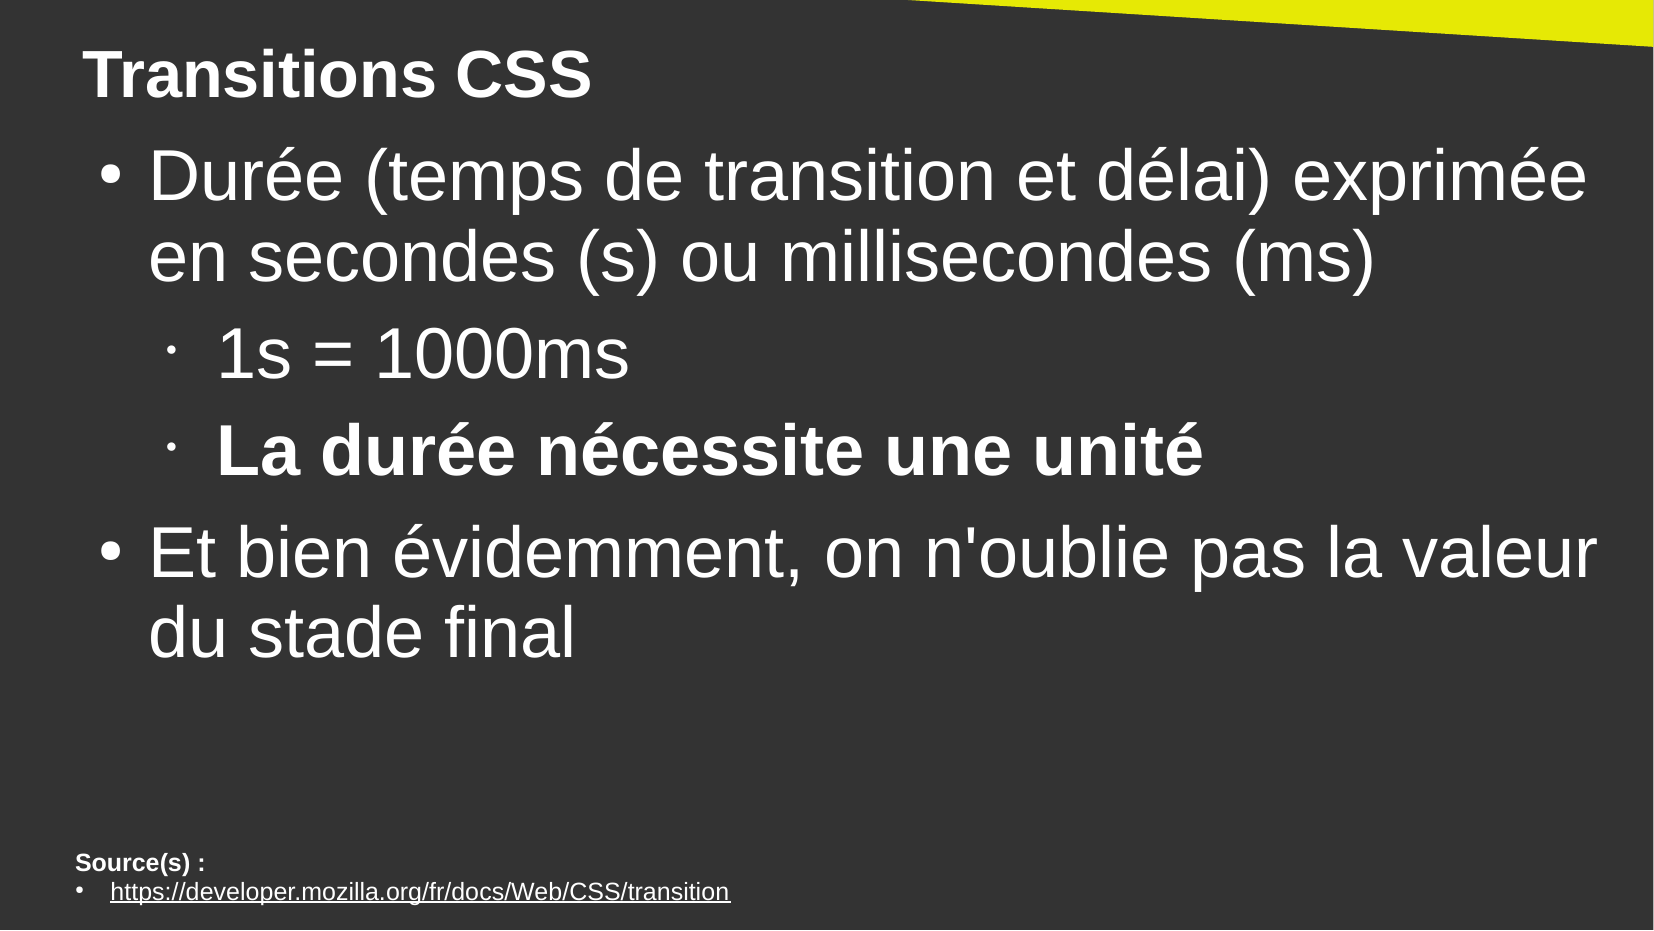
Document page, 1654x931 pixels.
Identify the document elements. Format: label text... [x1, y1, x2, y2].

title Transitions CSS [82, 37, 1571, 114]
text_box Source(s) : https://developer.mozilla.org/fr/docs/Web/CSS/transition [60, 841, 1546, 931]
text_box [907, 0, 1654, 47]
list Durée (temps de transition et délai) exprimée en secondes (s) ou millisecondes (ms) 1s = 1000ms La durée nécessite une unité Et bien évidemment, on n'oublie pas la valeur du stade final [80, 135, 1620, 733]
